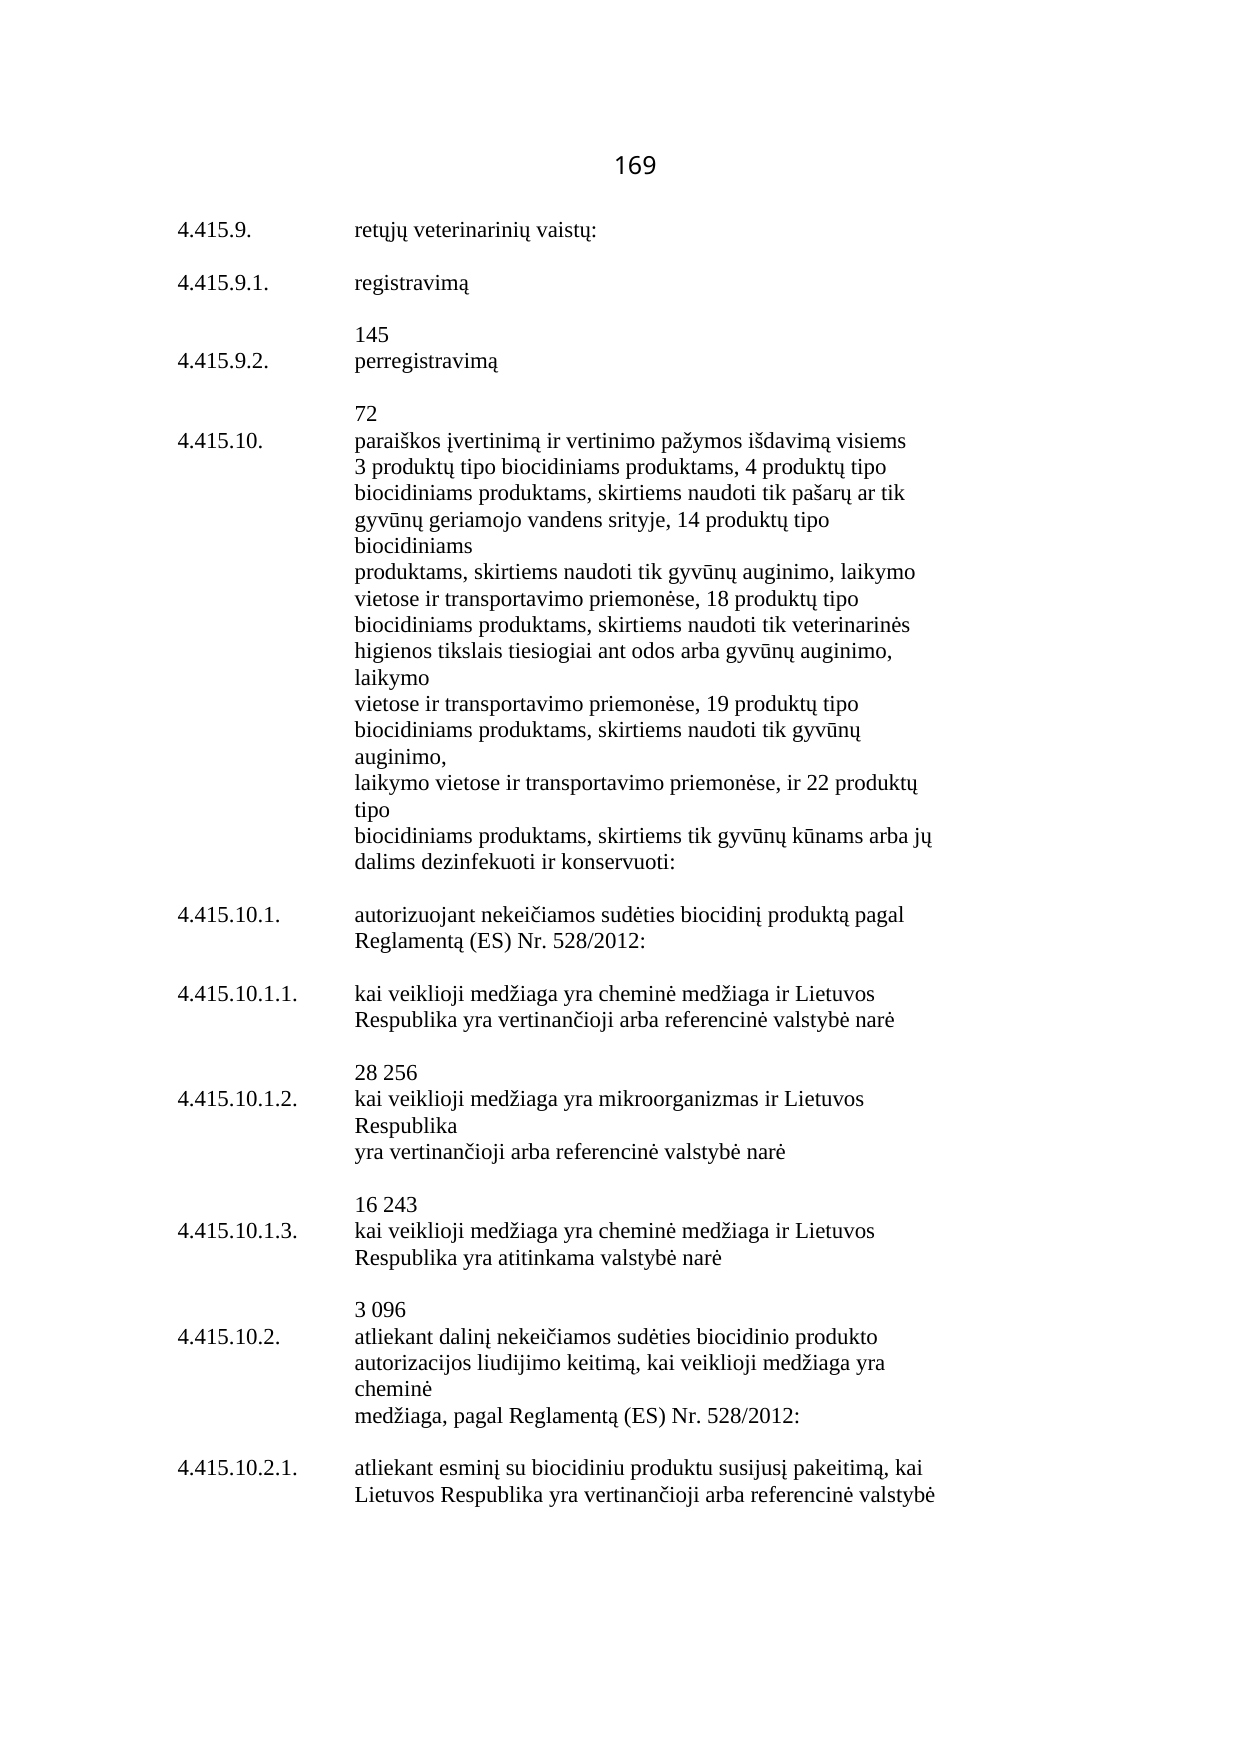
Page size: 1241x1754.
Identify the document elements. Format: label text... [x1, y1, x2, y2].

text 4.415.9.1. registravimą 145 [177, 268, 945, 348]
text autorizacijos liudijimo keitimą, kai veiklioji medžiaga yra cheminė [354, 1349, 945, 1402]
text Reglamentą (ES) Nr. 528/2012: [354, 927, 945, 980]
text 4.415.10.2.1. atliekant esminį su biocidiniu produktu susijusį pakeitimą, kai [177, 1454, 945, 1481]
text medžiaga, pagal Reglamentą (ES) Nr. 528/2012: [354, 1402, 945, 1454]
text biocidiniams produktams, skirtiems naudoti tik veterinarinės [354, 611, 945, 637]
text dalims dezinfekuoti ir konservuoti: [354, 848, 945, 901]
text 4.415.10.2. atliekant dalinį nekeičiamos sudėties biocidinio produkto [177, 1323, 945, 1349]
text gyvūnų geriamojo vandens srityje, 14 produktų tipo biocidiniams [354, 506, 945, 558]
text laikymo vietose ir transportavimo priemonėse, ir 22 produktų tipo [354, 769, 945, 822]
text biocidiniams produktams, skirtiems naudoti tik pašarų ar tik [354, 479, 945, 506]
text biocidiniams produktams, skirtiems naudoti tik gyvūnų auginimo, [354, 717, 945, 769]
text 4.415.9.2. perregistravimą 72 [177, 348, 945, 427]
text Respublika yra atitinkama valstybė narė 3 096 [354, 1244, 945, 1323]
text 3 produktų tipo biocidiniams produktams, 4 produktų tipo [354, 453, 945, 479]
text vietose ir transportavimo priemonėse, 18 produktų tipo [354, 585, 945, 611]
text produktams, skirtiems naudoti tik gyvūnų auginimo, laikymo [354, 558, 945, 585]
text Lietuvos Respublika yra vertinančioji arba referencinė valstybė [354, 1481, 945, 1507]
text biocidiniams produktams, skirtiems tik gyvūnų kūnams arba jų [354, 822, 945, 848]
text 4.415.10.1.3. kai veiklioji medžiaga yra cheminė medžiaga ir Lietuvos [177, 1217, 945, 1244]
text vietose ir transportavimo priemonėse, 19 produktų tipo [354, 690, 945, 717]
text 4.415.10. paraiškos įvertinimą ir vertinimo pažymos išdavimą visiems [177, 427, 945, 453]
text Respublika yra vertinančioji arba referencinė valstybė narė 28 256 [354, 1006, 945, 1086]
text 4.415.10.1.1. kai veiklioji medžiaga yra cheminė medžiaga ir Lietuvos [177, 980, 945, 1006]
text higienos tikslais tiesiogiai ant odos arba gyvūnų auginimo, laikymo [354, 637, 945, 690]
text yra vertinančioji arba referencinė valstybė narė 16 243 [354, 1138, 945, 1217]
text 4.415.10.1. autorizuojant nekeičiamos sudėties biocidinį produktą pagal [177, 901, 945, 927]
text 4.415.9. retųjų veterinarinių vaistų: [177, 216, 945, 268]
text 4.415.10.1.2. kai veiklioji medžiaga yra mikroorganizmas ir Lietuvos Respublika [177, 1086, 945, 1138]
